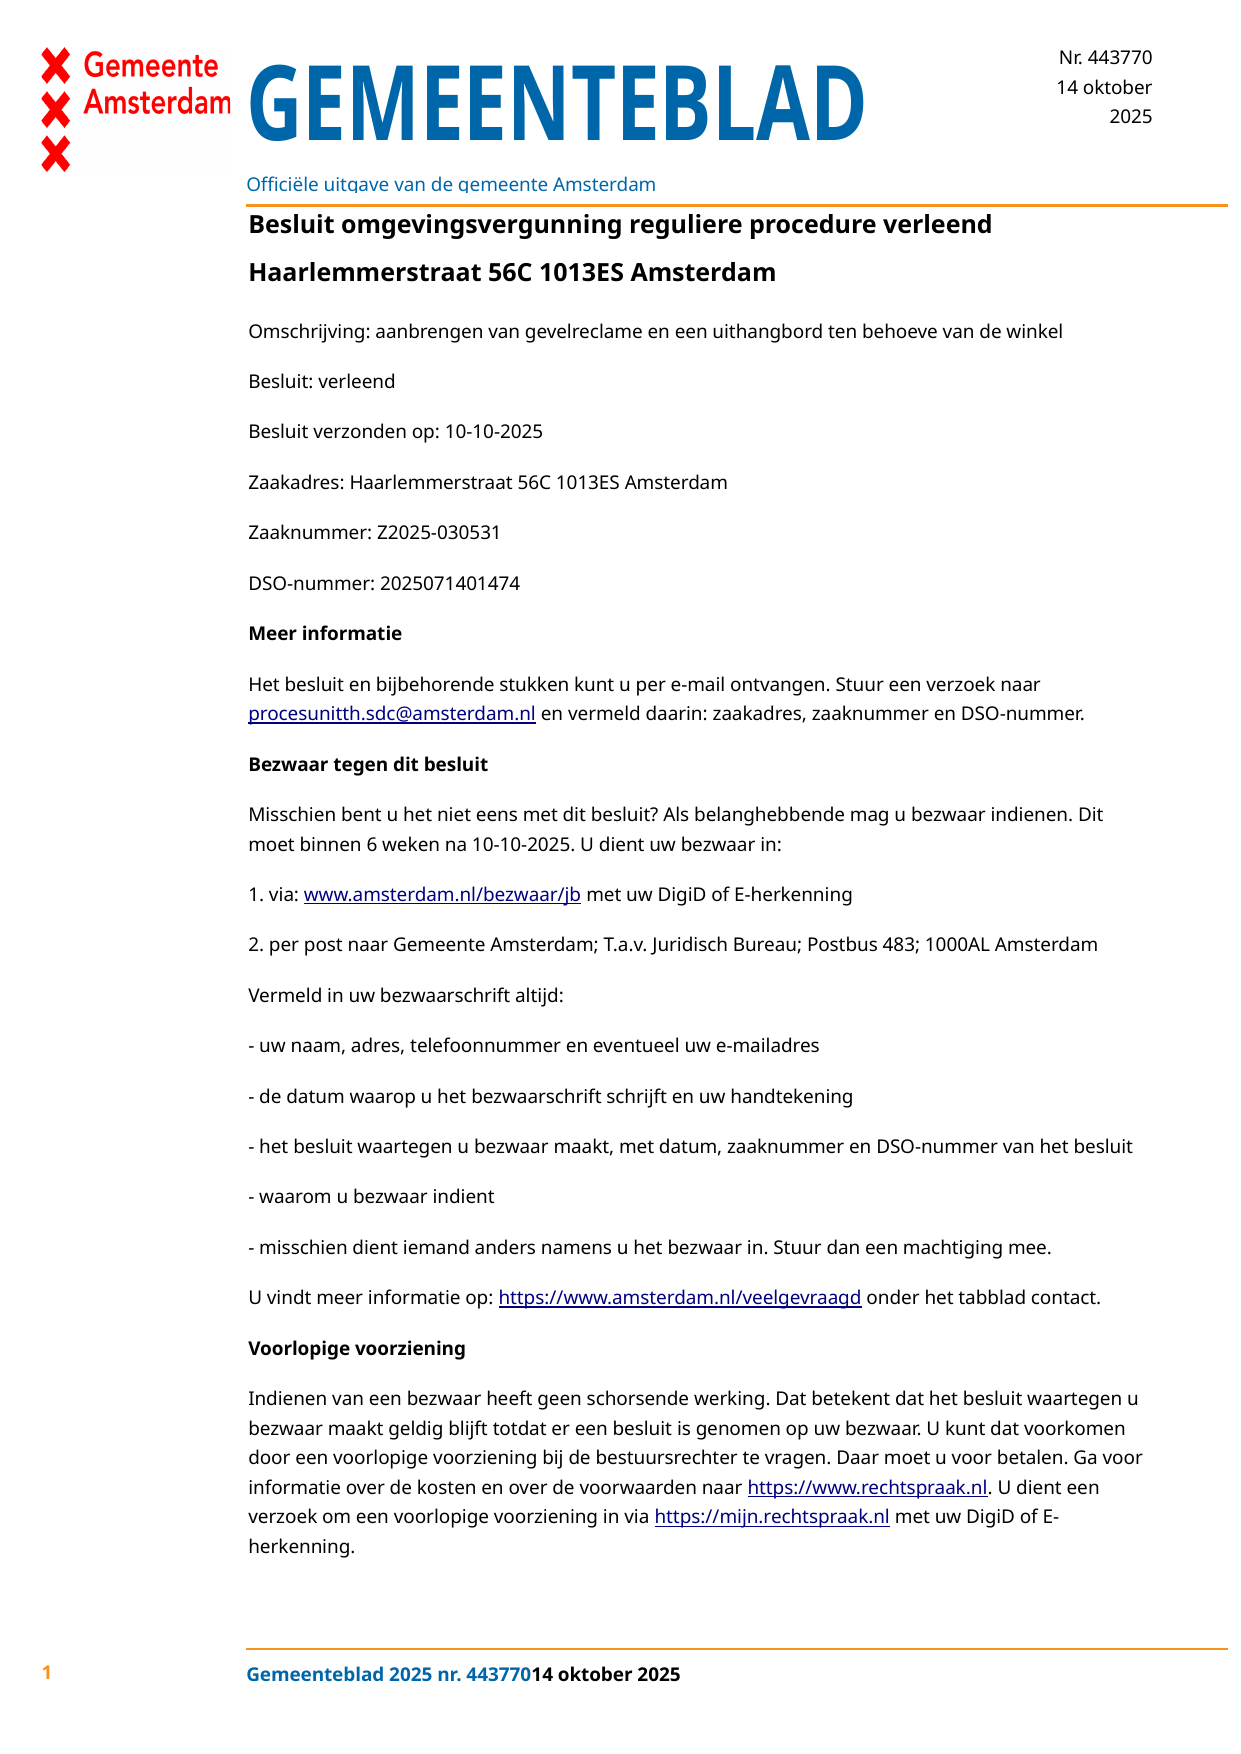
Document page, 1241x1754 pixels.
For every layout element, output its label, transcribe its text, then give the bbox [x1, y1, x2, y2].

text Bezwaar tegen dit besluit [248, 751, 1152, 777]
text Meer informatie [248, 620, 1152, 646]
text - uw naam, adres, telefoonnummer en eventueel uw e-mailadres [248, 1032, 1152, 1058]
text Omschrijving: aanbrengen van gevelreclame en een uithangbord ten behoeve van de winkel [248, 318, 1152, 344]
text Voorlopige voorziening [248, 1335, 1152, 1361]
text DSO-nummer: 2025071401474 [248, 570, 1152, 596]
text Besluit verzonden op: 10-10-2025 [248, 419, 1152, 444]
text Het besluit en bijbehorende stukken kunt u per e-mail ontvangen. Stuur een verzoek naar procesunitth.sdc@amsterdam.nl en vermeld daarin: zaakadres, zaaknummer en DSO-nummer. [248, 671, 1152, 726]
text U vindt meer informatie op: https://www.amsterdam.nl/veelgevraagd onder het tabblad contact. [248, 1284, 1152, 1310]
text - de datum waarop u het bezwaarschrift schrijft en uw handtekening [248, 1083, 1152, 1109]
text Zaaknummer: Z2025-030531 [248, 519, 1152, 545]
text - misschien dient iemand anders namens u het bezwaar in. Stuur dan een machtiging mee. [248, 1234, 1152, 1260]
text 2. per post naar Gemeente Amsterdam; T.a.v. Juridisch Bureau; Postbus 483; 1000AL Amsterdam [248, 932, 1152, 957]
text Indienen van een bezwaar heeft geen schorsende werking. Dat betekent dat het besluit waartegen u bezwaar maakt geldig blijft totdat er een besluit is genomen op uw bezwaar. U kunt dat voorkomen door een voorlopige voorziening bij de bestuursrechter te vragen. Daar moet u voor betalen. Ga voor informatie over de kosten en over de voorwaarden naar https://www.rechtspraak.nl. U dient een verzoek om een voorlopige voorziening in via https://mijn.rechtspraak.nl met uw DigiD of E-herkenning. [248, 1385, 1152, 1559]
text Besluit: verleend [248, 368, 1152, 394]
text Zaakadres: Haarlemmerstraat 56C 1013ES Amsterdam [248, 469, 1152, 495]
text - het besluit waartegen u bezwaar maakt, met datum, zaaknummer en DSO-nummer van het besluit [248, 1133, 1152, 1159]
text Vermeld in uw bezwaarschrift altijd: [248, 982, 1152, 1008]
text Misschien bent u het niet eens met dit besluit? Als belanghebbende mag u bezwaar indienen. Dit moet binnen 6 weken na 10-10-2025. U dient uw bezwaar in: [248, 801, 1152, 857]
text Besluit omgevingsvergunning reguliere procedure verleend Haarlemmerstraat 56C 1013ES Amsterdam [248, 207, 1152, 288]
picture [41, 47, 231, 172]
text - waarom u bezwaar indient [248, 1184, 1152, 1209]
text 1. via: www.amsterdam.nl/bezwaar/jb met uw DigiD of E-herkenning [248, 881, 1152, 907]
